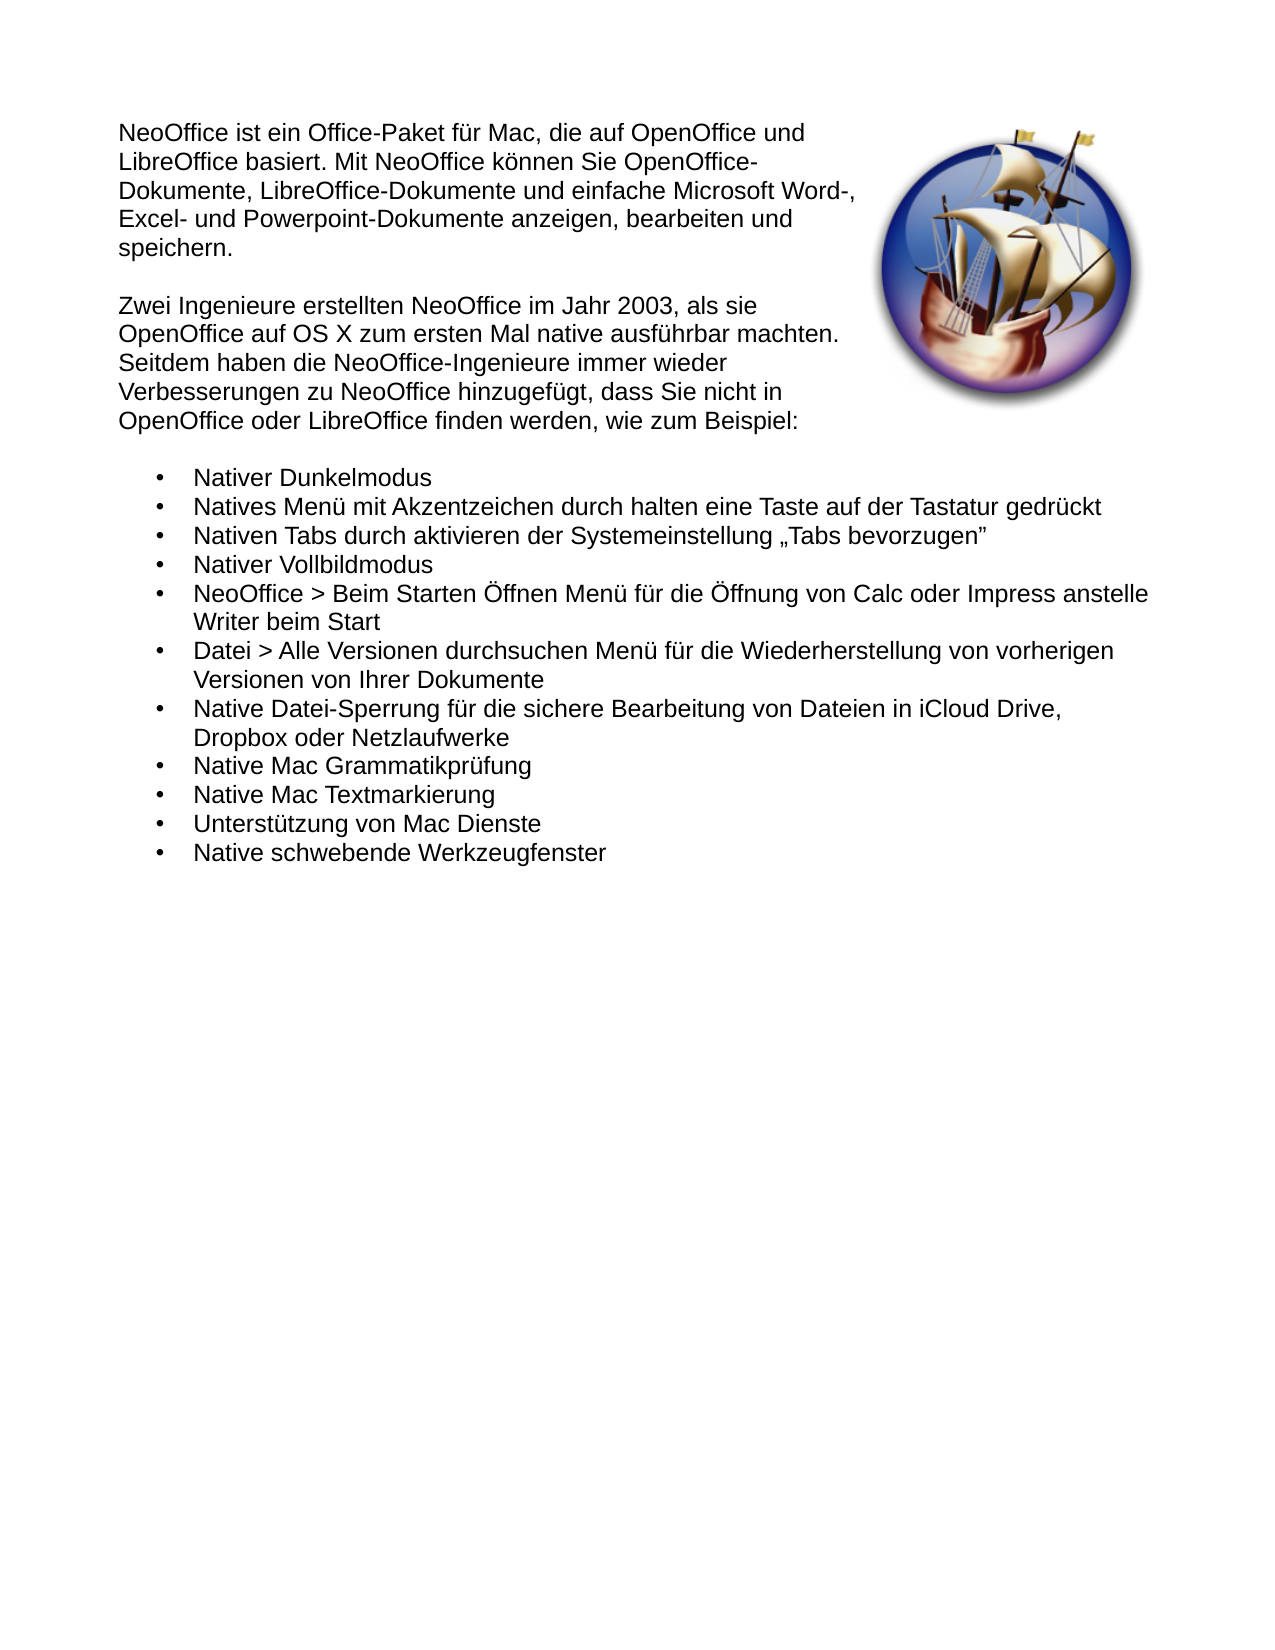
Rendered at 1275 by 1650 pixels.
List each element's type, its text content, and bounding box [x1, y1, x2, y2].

list Nativen Tabs durch aktivieren der Systemeinstellung „Tabs bevorzugen” [156, 521, 1157, 550]
text NeoOffice ist ein Office-Paket für Mac, die auf OpenOffice und LibreOffice basiert. Mit NeoOffice können Sie OpenOffice-Dokumente, LibreOffice-Dokumente und einfache Microsoft Word-, Excel- und Powerpoint-Dokumente anzeigen, bearbeiten und speichern. [118, 118, 856, 262]
list Nativer Vollbildmodus [156, 550, 1157, 578]
list Native Datei-Sperrung für die sichere Bearbeitung von Dateien in iCloud Drive, Dropbox oder Netzlaufwerke [156, 694, 1157, 751]
list Datei > Alle Versionen durchsuchen Menü für die Wiederherstellung von vorherigen Versionen von Ihrer Dokumente [156, 636, 1157, 694]
picture [856, 118, 1157, 419]
list Native Mac Grammatikprüfung [156, 751, 1157, 780]
text Zwei Ingenieure erstellten NeoOffice im Jahr 2003, als sie OpenOffice auf OS X zum ersten Mal native ausführbar machten. Seitdem haben die NeoOffice-Ingenieure immer wieder Verbesserungen zu NeoOffice hinzugefügt, dass Sie nicht in OpenOffice oder LibreOffice finden werden, wie zum Beispiel: [118, 291, 1157, 434]
list Native schwebende Werkzeugfenster [156, 838, 1157, 867]
list Nativer Dunkelmodus [156, 463, 1157, 492]
list NeoOffice > Beim Starten Öffnen Menü für die Öffnung von Calc oder Impress anstelle Writer beim Start [156, 578, 1157, 636]
list Natives Menü mit Akzentzeichen durch halten eine Taste auf der Tastatur gedrückt [156, 492, 1157, 521]
list Unterstützung von Mac Dienste [156, 809, 1157, 838]
list Native Mac Textmarkierung [156, 780, 1157, 809]
